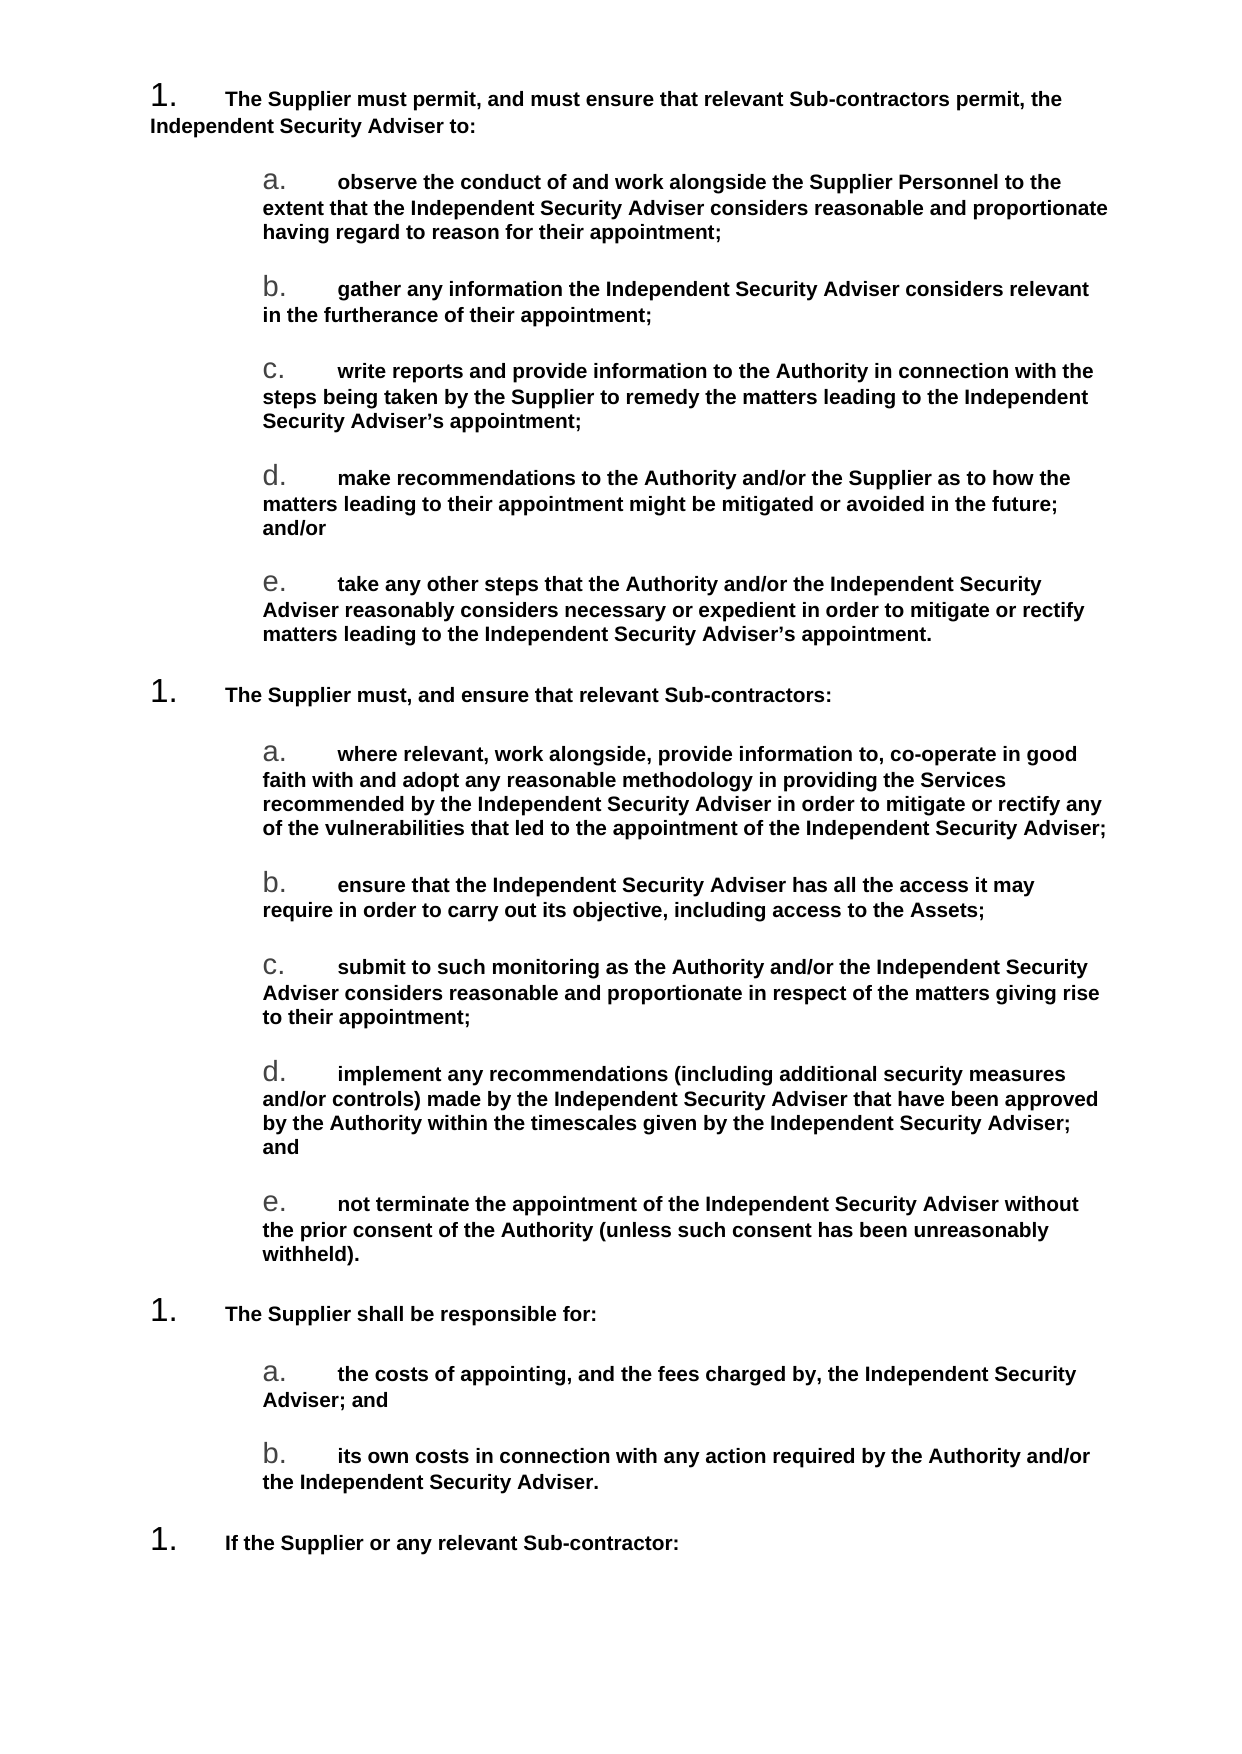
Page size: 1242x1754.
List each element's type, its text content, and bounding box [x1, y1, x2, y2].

subtitle gather any information the Independent Security Adviser considers relevant in the furtherance of their appointment; [262, 269, 1111, 326]
subtitle implement any recommendations (including additional security measures and/or controls) made by the Independent Security Adviser that have been approved by the Authority within the timescales given by the Independent Security Adviser; and [262, 1053, 1111, 1159]
subtitle The Supplier must, and ensure that relevant Sub-contractors: [150, 671, 1111, 709]
subtitle its own costs in connection with any action required by the Authority and/or the Independent Security Adviser. [262, 1436, 1111, 1494]
subtitle where relevant, work alongside, provide information to, co-operate in good faith with and adopt any reasonable methodology in providing the Services recommended by the Independent Security Adviser in order to mitigate or rectify any of the vulnerabilities that led to the appointment of the Independent Security Adviser; [262, 734, 1111, 839]
subtitle submit to such monitoring as the Authority and/or the Independent Security Adviser considers reasonable and proportionate in respect of the matters giving rise to their appointment; [262, 947, 1111, 1028]
subtitle ensure that the Independent Security Adviser has all the access it may require in order to carry out its objective, including access to the Assets; [262, 864, 1111, 922]
subtitle not terminate the appointment of the Independent Security Adviser without the prior consent of the Authority (unless such consent has been unreasonably withheld). [262, 1184, 1111, 1265]
subtitle The Supplier must permit, and must ensure that relevant Sub-contractors permit, the Independent Security Adviser to: [150, 75, 1111, 137]
subtitle take any other steps that the Authority and/or the Independent Security Adviser reasonably considers necessary or expedient in order to mitigate or rectify matters leading to the Independent Security Adviser’s appointment. [262, 564, 1111, 646]
subtitle observe the conduct of and work alongside the Supplier Personnel to the extent that the Independent Security Adviser considers reasonable and proportionate having regard to reason for their appointment; [262, 162, 1111, 244]
subtitle make recommendations to the Authority and/or the Supplier as to how the matters leading to their appointment might be mitigated or avoided in the future; and/or [262, 458, 1111, 539]
subtitle If the Supplier or any relevant Sub-contractor: [150, 1519, 1111, 1557]
subtitle the costs of appointing, and the fees charged by, the Independent Security Adviser; and [262, 1354, 1111, 1411]
subtitle The Supplier shall be responsible for: [150, 1290, 1111, 1329]
subtitle write reports and provide information to the Authority in connection with the steps being taken by the Supplier to remedy the matters leading to the Independent Security Adviser’s appointment; [262, 351, 1111, 433]
